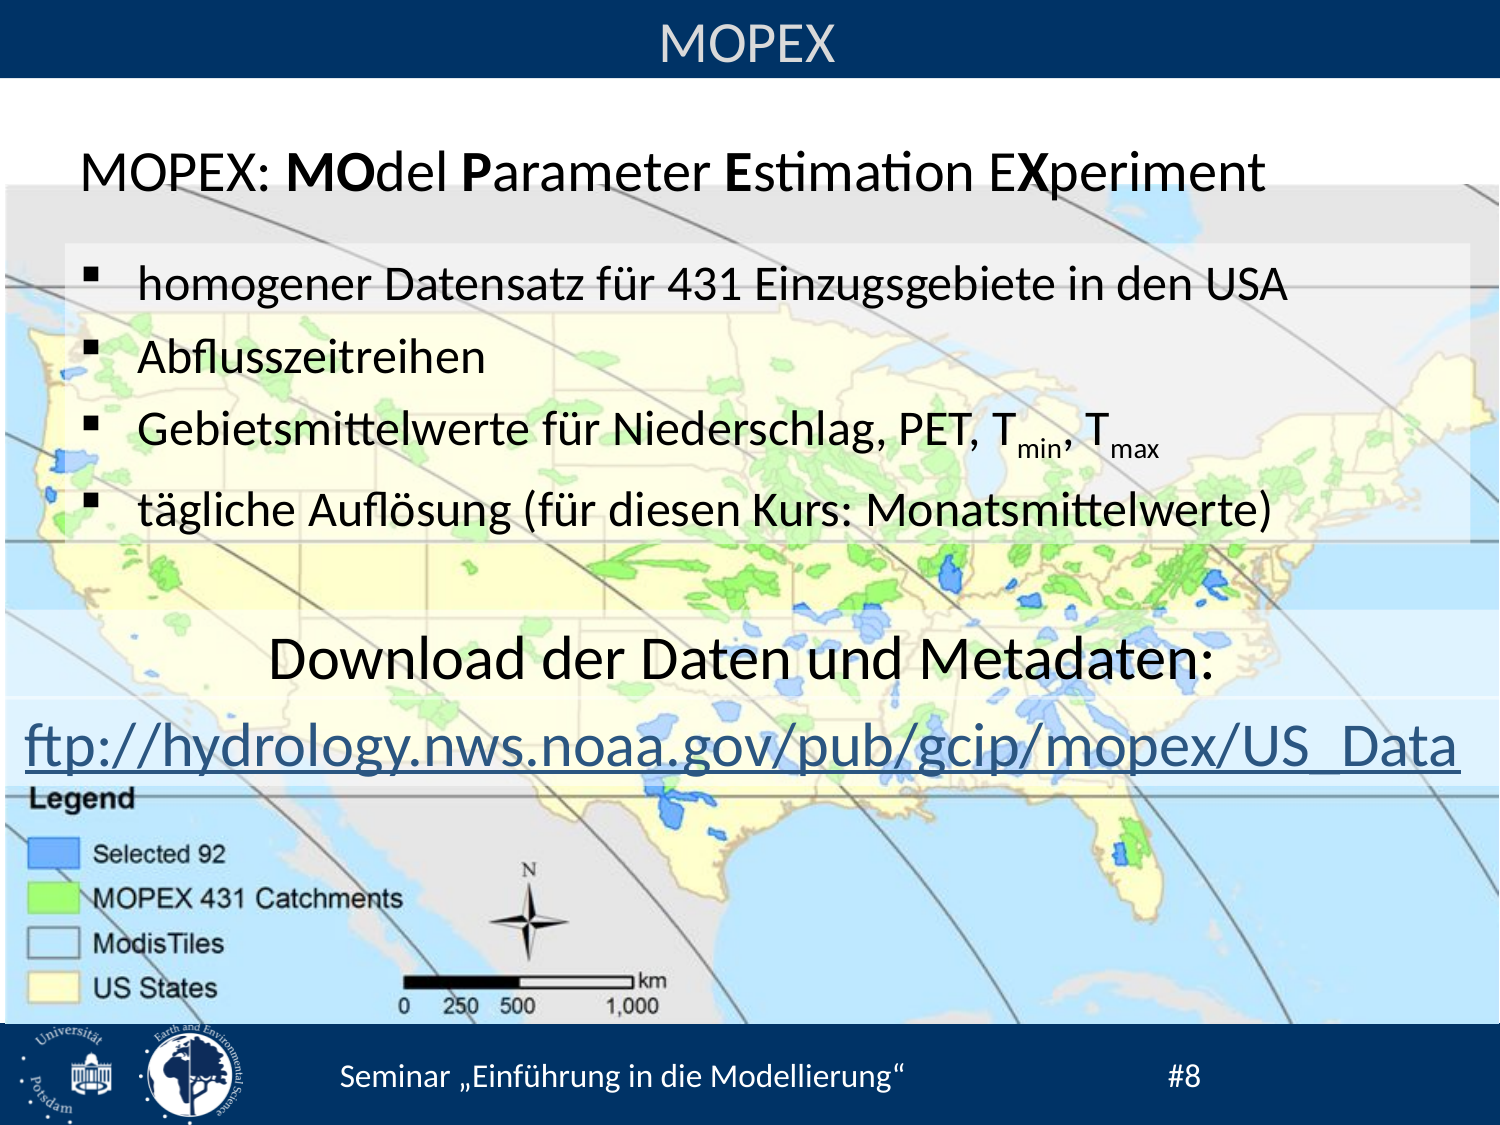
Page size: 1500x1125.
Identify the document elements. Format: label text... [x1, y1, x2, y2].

text_box ftp://hydrology.nws.noaa.gov/pub/gcip/mopex/US_Data [0, 700, 1500, 786]
picture [5, 786, 1499, 1125]
text_box MOPEX [0, 0, 1495, 75]
picture [5, 184, 1499, 609]
text_box MOPEX: MOdel Parameter Estimation EXperiment [64, 125, 1412, 211]
text_box Download der Daten und Metadaten: [0, 609, 1500, 700]
text_box homogener Datensatz für 431 Einzugsgebiete in den USA Abflusszeitreihen Gebietsmittelwerte für Niederschlag, PET, Tmin, Tmax tägliche Auflösung (für diesen Kurs: Monatsmittelwerte) [64, 243, 1471, 545]
